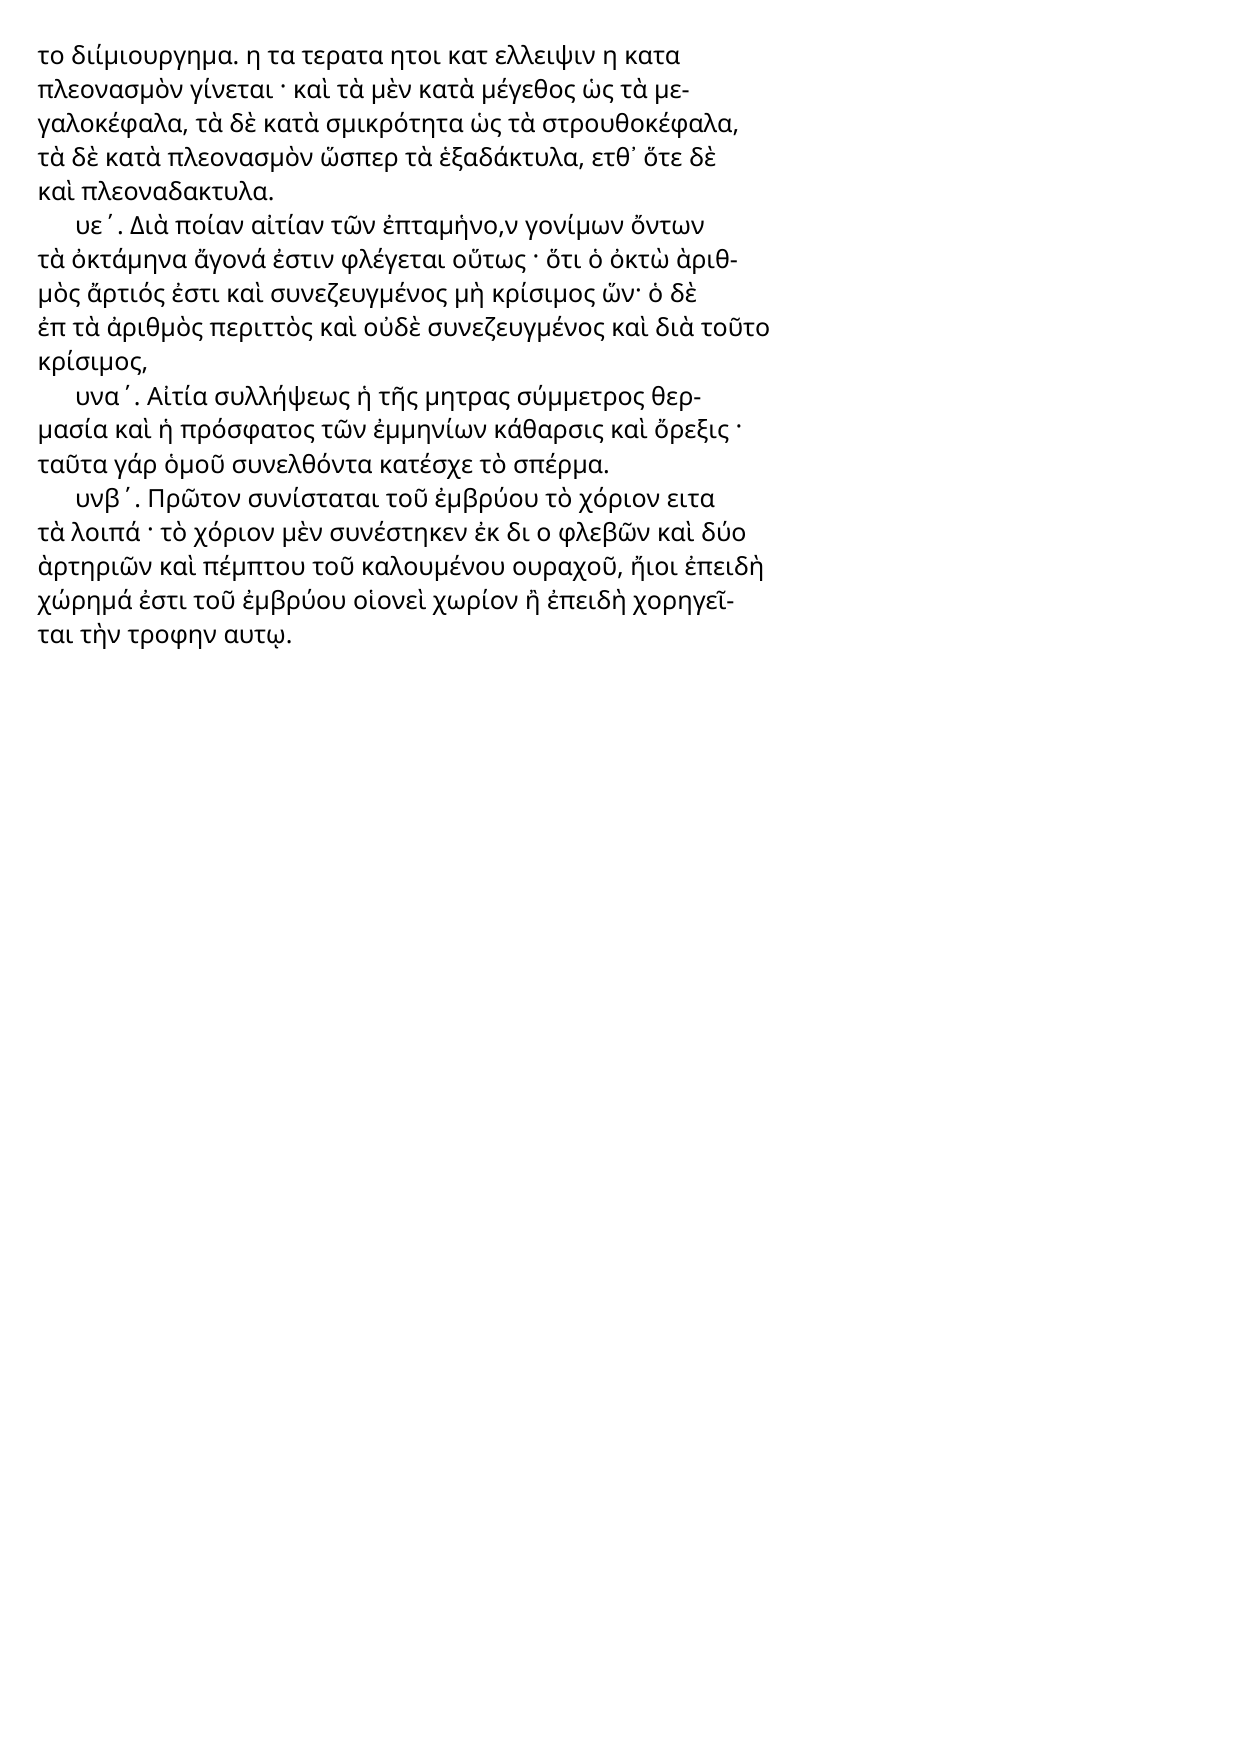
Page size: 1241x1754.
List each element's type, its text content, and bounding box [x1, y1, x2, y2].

text το διίμιουργημα. η τα τερατα ητοι κατ ελλειψιν η κατα πλεονασμὸν γίνεται · καὶ τὰ μὲν κατὰ μέγεθος ὡς τὰ με- γαλοκέφαλα, τὰ δὲ κατὰ σμικρότητα ὡς τὰ στρουθοκέφαλα, τὰ δὲ κατὰ πλεονασμὸν ὥσπερ τὰ ἑξαδάκτυλα, ετθ᾽ ὅτε δὲ καὶ πλεοναδακτυλα. [37, 37, 1203, 208]
text υνβ΄. Πρῶτον συνίσταται τοῦ ἐμβρύου τὸ χόριον ειτα τὰ λοιπά · τὸ χόριον μὲν συνέστηκεν ἐκ δι ο φλεβῶν καὶ δύο ὰρτηριῶν καὶ πέμπτου τοῦ καλουμένου ουραχοῦ, ἤιοι ἐπειδὴ χώρημά ἐστι τοῦ ἐμβρύου οἱονεὶ χωρίον ἢ ἐπειδὴ χορηγεῖ- ται τὴν τροφην αυτῳ. [37, 480, 1203, 651]
text υε΄. Διὰ ποίαν αἰτίαν τῶν ἐπταμἡνο,ν γονίμων ὄντων τὰ ὀκτάμηνα ἄγονά ἐστιν φλέγεται οὕτως · ὅτι ὁ ὀκτὼ ὰριθ- μὸς ἄρτιός ἐστι καὶ συνεζευγμένος μὴ κρίσιμος ὥν· ὁ δὲ ἐπ τὰ ἀριθμὸς περιττὸς καὶ οὐδὲ συνεζευγμένος καὶ διὰ τοῦτο κρίσιμος, [37, 208, 1203, 378]
text υνα΄. Αἰτία συλλήψεως ἡ τῆς μητρας σύμμετρος θερ- μασία καὶ ἡ πρόσφατος τῶν ἐμμηνίων κάθαρσις καὶ ὄρεξις · ταῦτα γάρ ὁμοῦ συνελθόντα κατέσχε τὸ σπέρμα. [37, 378, 1203, 480]
